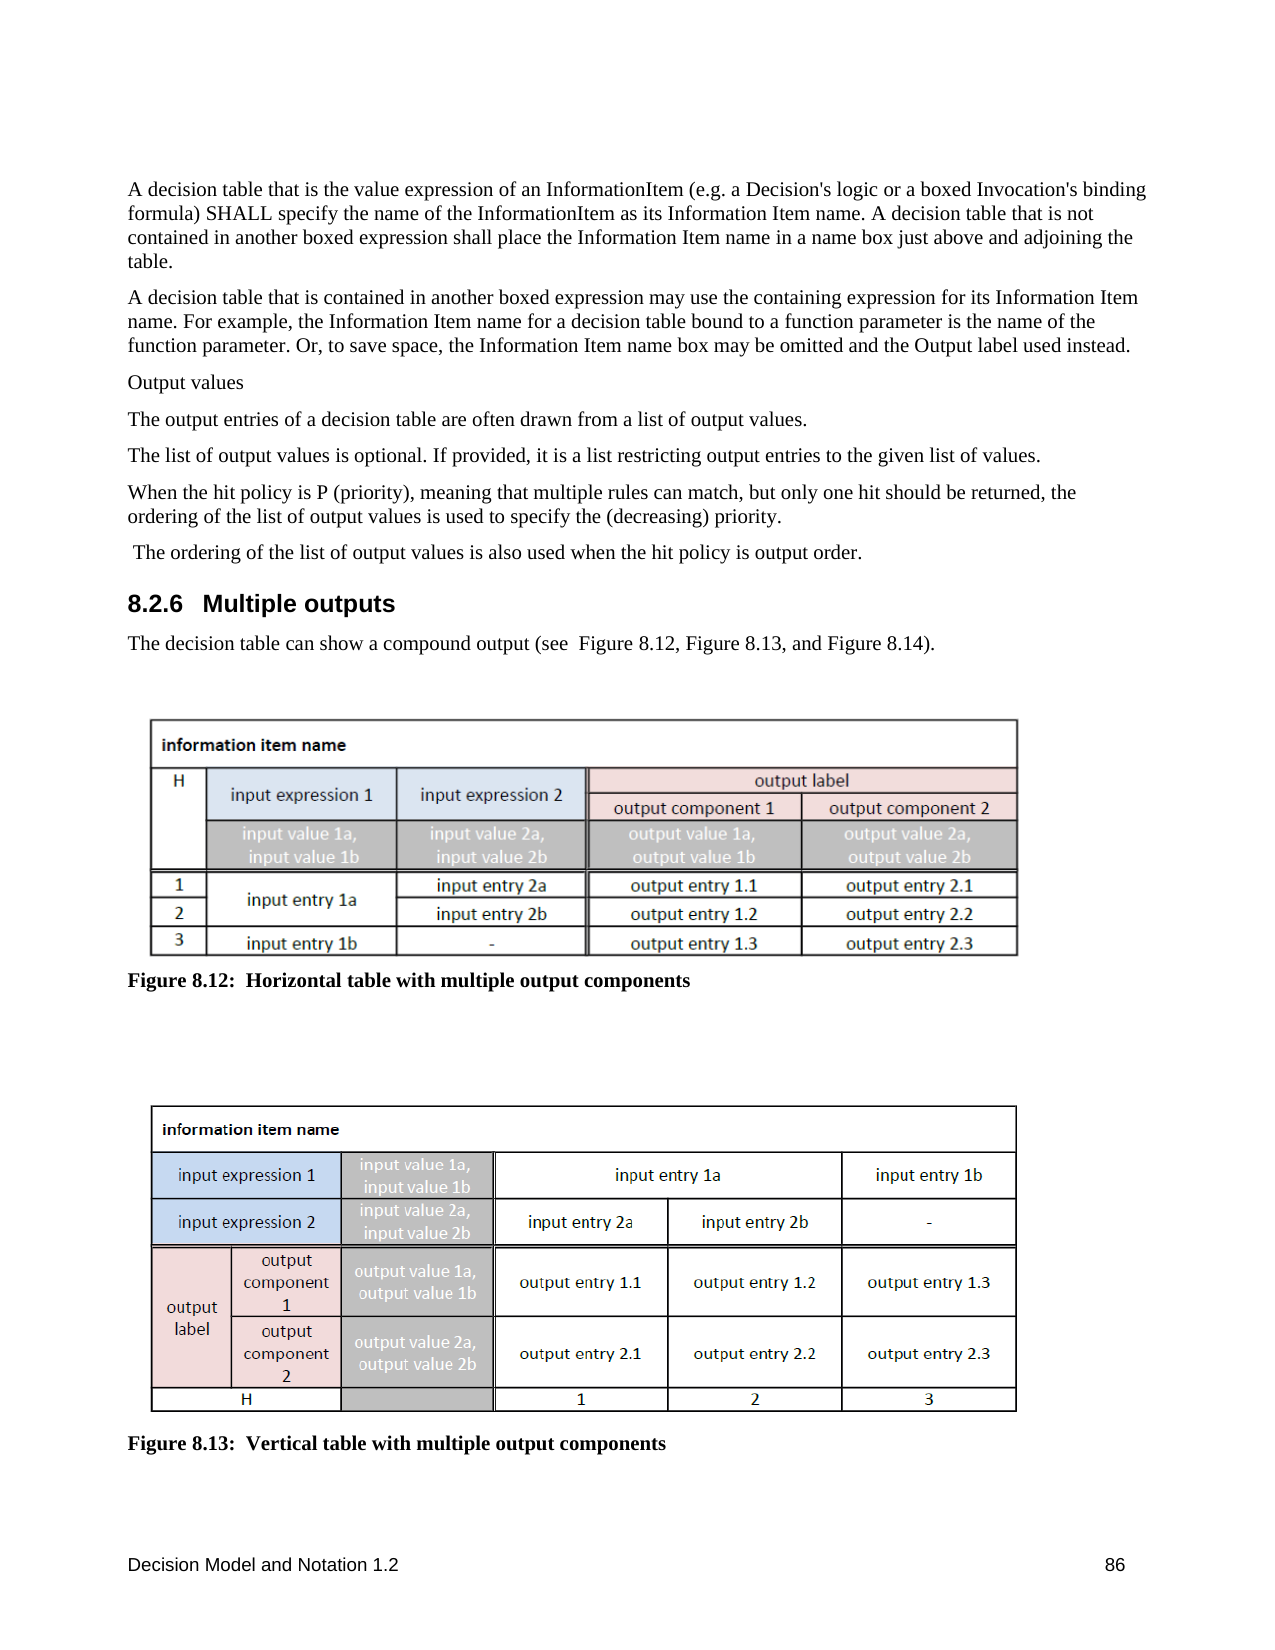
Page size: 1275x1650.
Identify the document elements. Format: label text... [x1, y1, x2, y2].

text A decision table that is the value expression of an InformationItem (e.g. a Decision's logic or a boxed Invocation's binding formula) SHALL specify the name of the InformationItem as its Information Item name. A decision table that is not contained in another boxed expression shall place the Information Item name in a name box just above and adjoining the table. [127, 176, 1147, 273]
text Figure 8.12: Horizontal table with multiple output components [127, 704, 1147, 992]
text A decision table that is contained in another boxed expression may use the containing expression for its Information Item name. For example, the Information Item name for a decision table bound to a function parameter is the name of the function parameter. Or, to save space, the Information Item name box may be omitted and the Output label used instead. [127, 285, 1147, 357]
text The ordering of the list of output values is also used when the hit policy is output order. [127, 540, 1147, 564]
text Figure 8.13: Vertical table with multiple output components [127, 1103, 1147, 1455]
subtitle Multiple outputs [127, 589, 1147, 618]
text The decision table can show a compound output (see Figure 8.12, Figure 8.13, and Figure 8.14). [127, 631, 1147, 654]
text When the hit policy is P (priority), meaning that multiple rules can match, but only one hit should be returned, the ordering of the list of output values is used to specify the (decreasing) priority. [127, 479, 1147, 528]
text The output entries of a decision table are often drawn from a list of output values. [127, 406, 1147, 431]
text The list of output values is optional. If provided, it is a list restricting output entries to the given list of values. [127, 443, 1147, 467]
text Output values [127, 370, 1147, 394]
